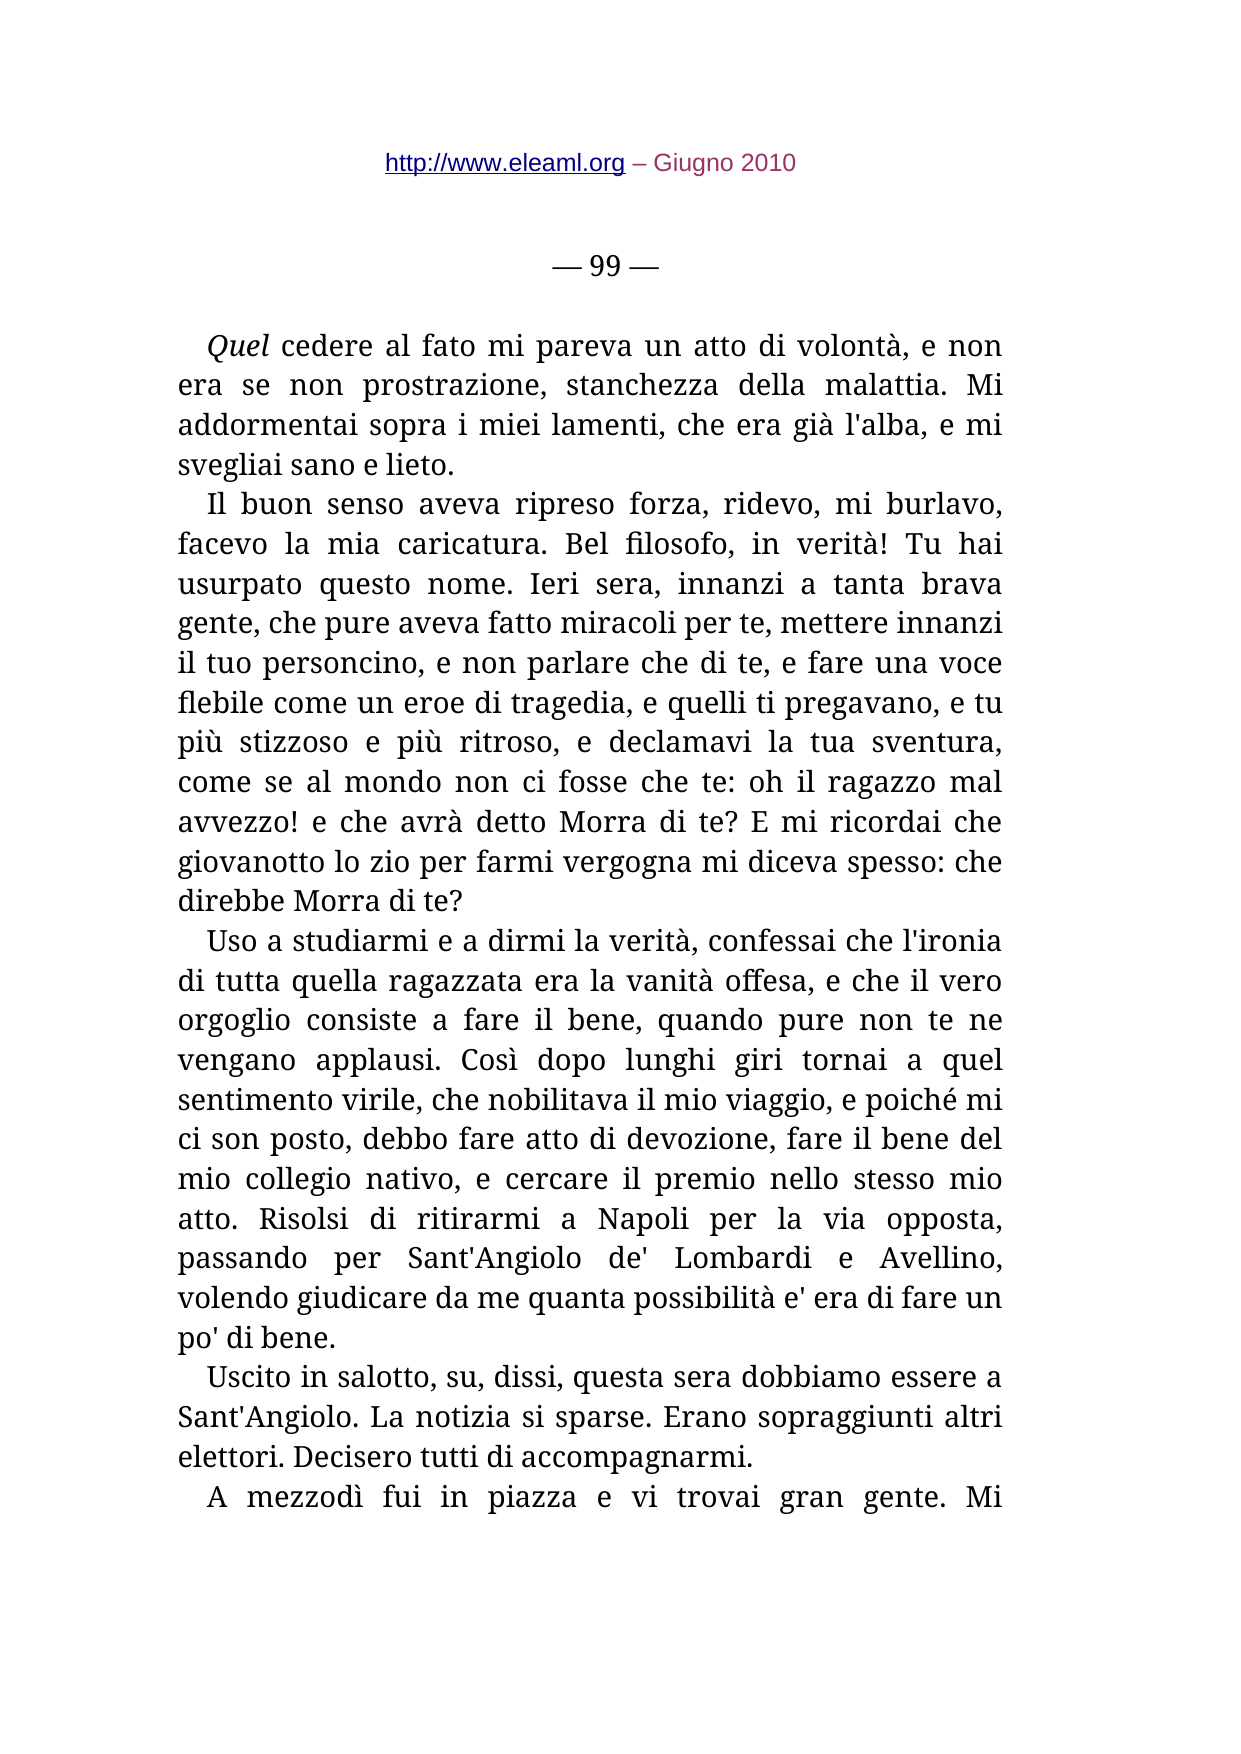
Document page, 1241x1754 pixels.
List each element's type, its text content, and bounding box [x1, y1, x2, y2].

text Il buon senso aveva ripreso forza, ridevo, mi burlavo, facevo la mia caricatura. Bel filosofo, in verità! Tu hai usurpato questo nome. Ieri sera, innanzi a tanta brava gente, che pure aveva fatto miracoli per te, mettere innanzi il tuo personcino, e non parlare che di te, e fare una voce flebile come un eroe di tragedia, e quelli ti pregavano, e tu più stizzoso e più ritroso, e declamavi la tua sventura, come se al mondo non ci fosse che te: oh il ragazzo mal avvezzo! e che avrà detto Morra di te? E mi ricordai che giovanotto lo zio per farmi vergogna mi diceva spesso: che direbbe Morra di te? [177, 484, 1004, 920]
text — 99 — [177, 246, 1004, 285]
text Uscito in salotto, su, dissi, questa sera dobbiamo essere a Sant'Angiolo. La notizia si sparse. Erano sopraggiunti altri elettori. Decisero tutti di accompagnarmi. [177, 1357, 1004, 1476]
text A mezzodì fui in piazza e vi trovai gran gente. Mi [177, 1476, 1004, 1516]
text Uso a studiarmi e a dirmi la verità, confessai che l'ironia di tutta quella ragazzata era la vanità offesa, e che il vero orgoglio consiste a fare il bene, quando pure non te ne vengano applausi. Così dopo lunghi giri tornai a quel sentimento virile, che nobilitava il mio viaggio, e poiché mi ci son posto, debbo fare atto di devozione, fare il bene del mio collegio nativo, e cercare il premio nello stesso mio atto. Risolsi di ritirarmi a Napoli per la via opposta, passando per Sant'Angiolo de' Lombardi e Avellino, volendo giudicare da me quanta possibilità e' era di fare un po' di bene. [177, 920, 1004, 1357]
text Quel cedere al fato mi pareva un atto di volontà, e non era se non prostrazione, stanchezza della malattia. Mi addormentai sopra i miei lamenti, che era già l'alba, e mi svegliai sano e lieto. [177, 325, 1004, 484]
